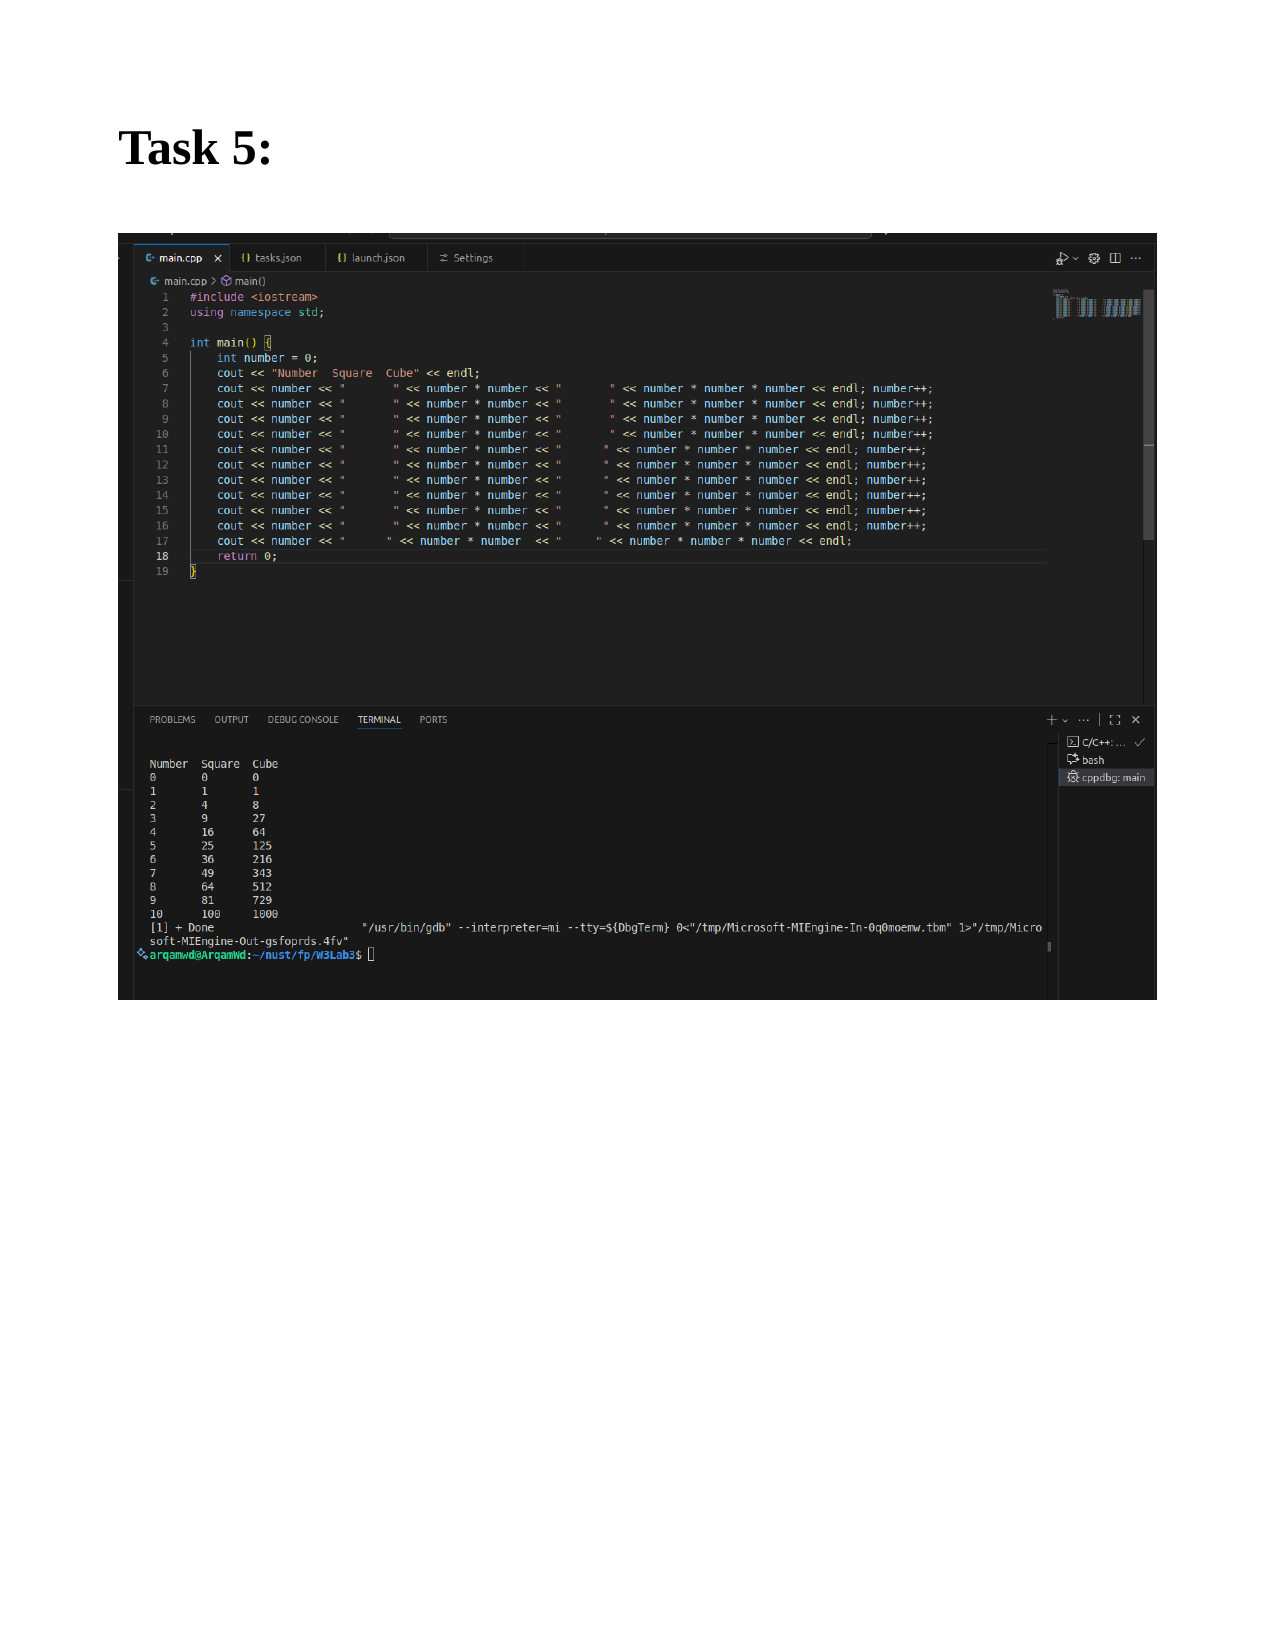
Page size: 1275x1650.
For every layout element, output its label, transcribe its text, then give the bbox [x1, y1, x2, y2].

picture [118, 233, 1157, 1000]
text Task 5: [118, 118, 1157, 233]
